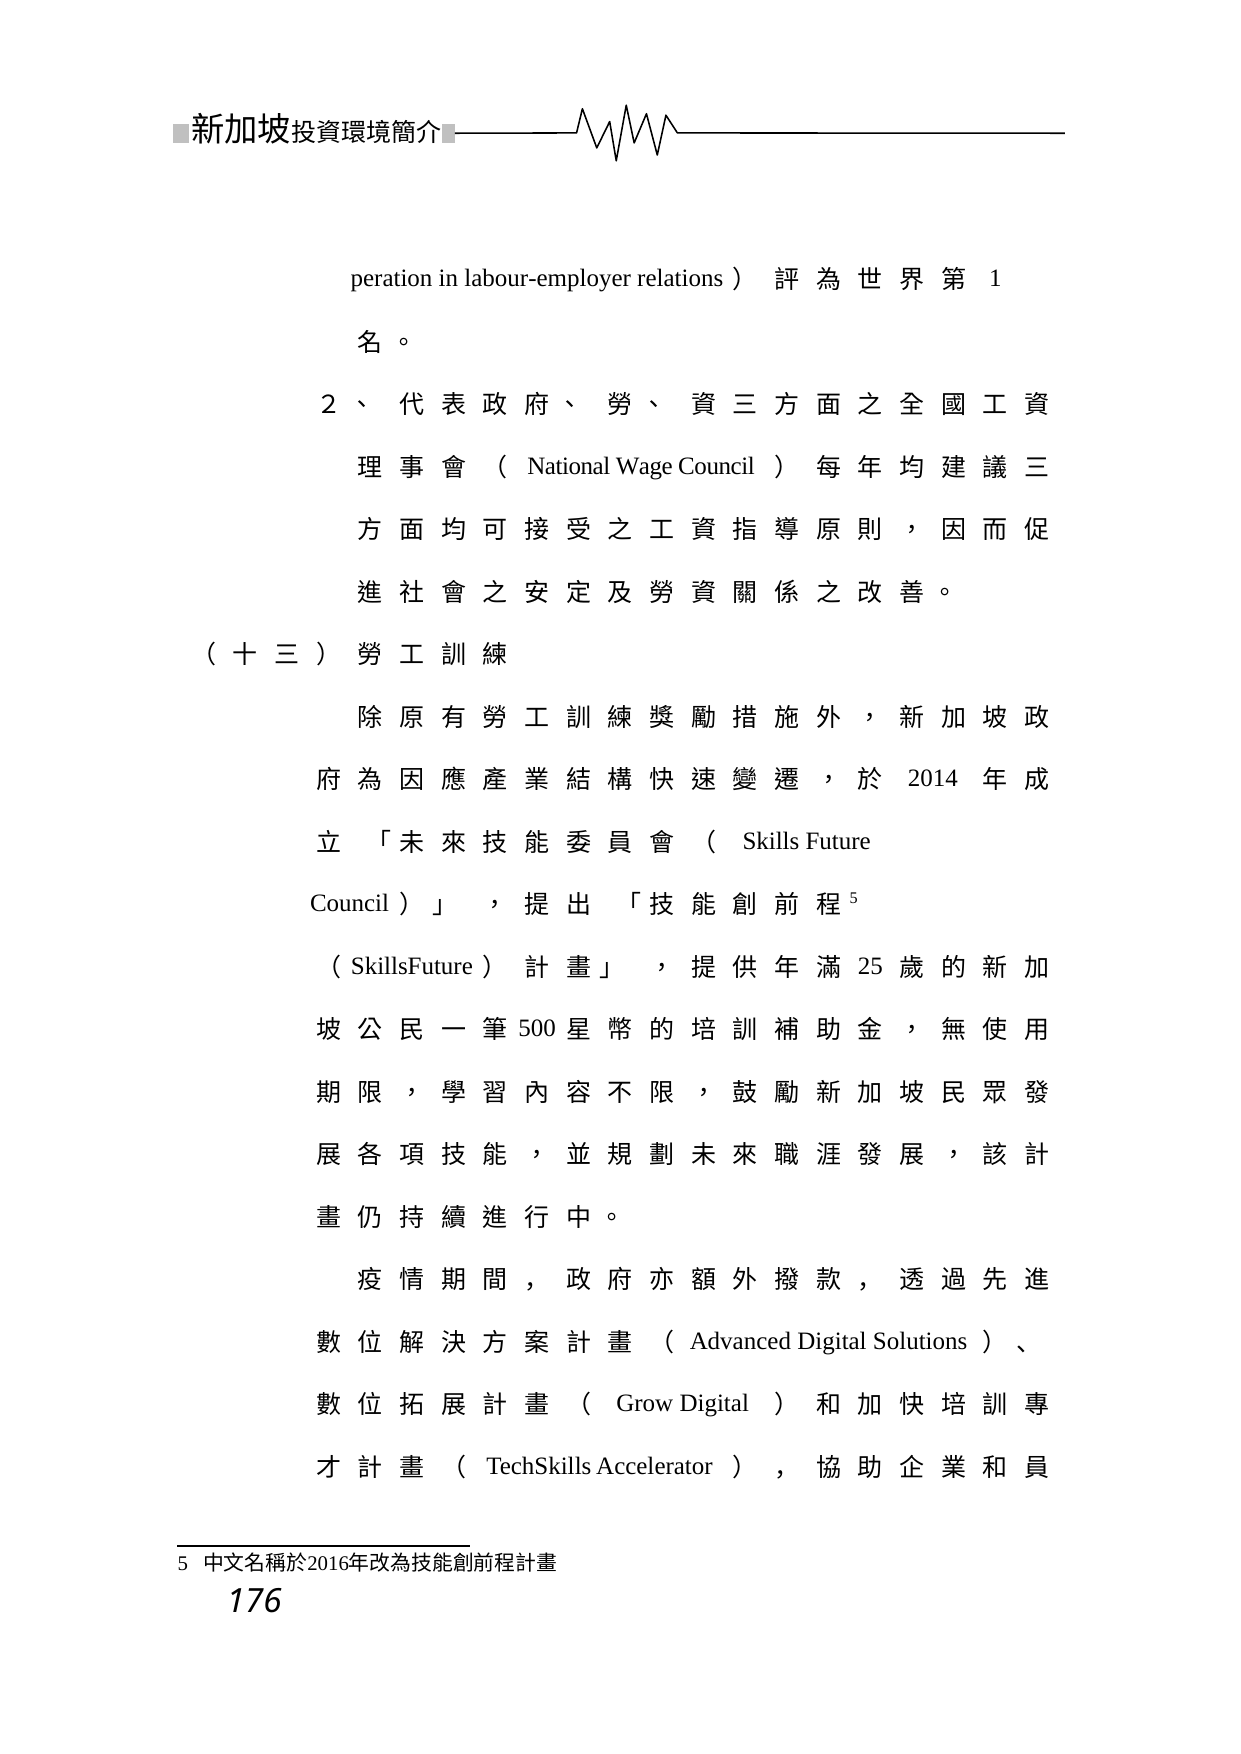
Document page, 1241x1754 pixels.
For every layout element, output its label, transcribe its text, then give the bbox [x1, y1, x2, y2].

text ２、代表政府、勞、資三方面之全國工資理事會（National Wage Council）每年均建議三方面均可接受之工資指導原則，因而促進社會之安定及勞資關係之改善。 [281, 361, 1058, 611]
text 疫情期間，政府亦額外撥款，透過先進數位解決方案計畫（Advanced Digital Solutions）、數位拓展計畫（Grow Digital）和加快培訓專才計畫（TechSkills Accelerator），協助企業和員 [281, 1236, 1058, 1486]
text 除原有勞工訓練獎勵措施外，新加坡政府為因應產業結構快速變遷，於2014年成立「未來技能委員會（Skills Future Council）」，提出「技能創前程（SkillsFuture）計畫」，提供年滿25歲的新加坡公民一筆500星幣的培訓補助金，無使用期限，學習內容不限，鼓勵新加坡民眾發展各項技能，並規劃未來職涯發展，該計畫仍持續進行中。 [281, 674, 1058, 1236]
text 中文名稱於2016年改為技能創前程計畫 [177, 1547, 1063, 1577]
text （十三）勞工訓練 [183, 611, 1058, 674]
text peration in labour-employer relations）評為世界第1名。 [281, 236, 1058, 361]
